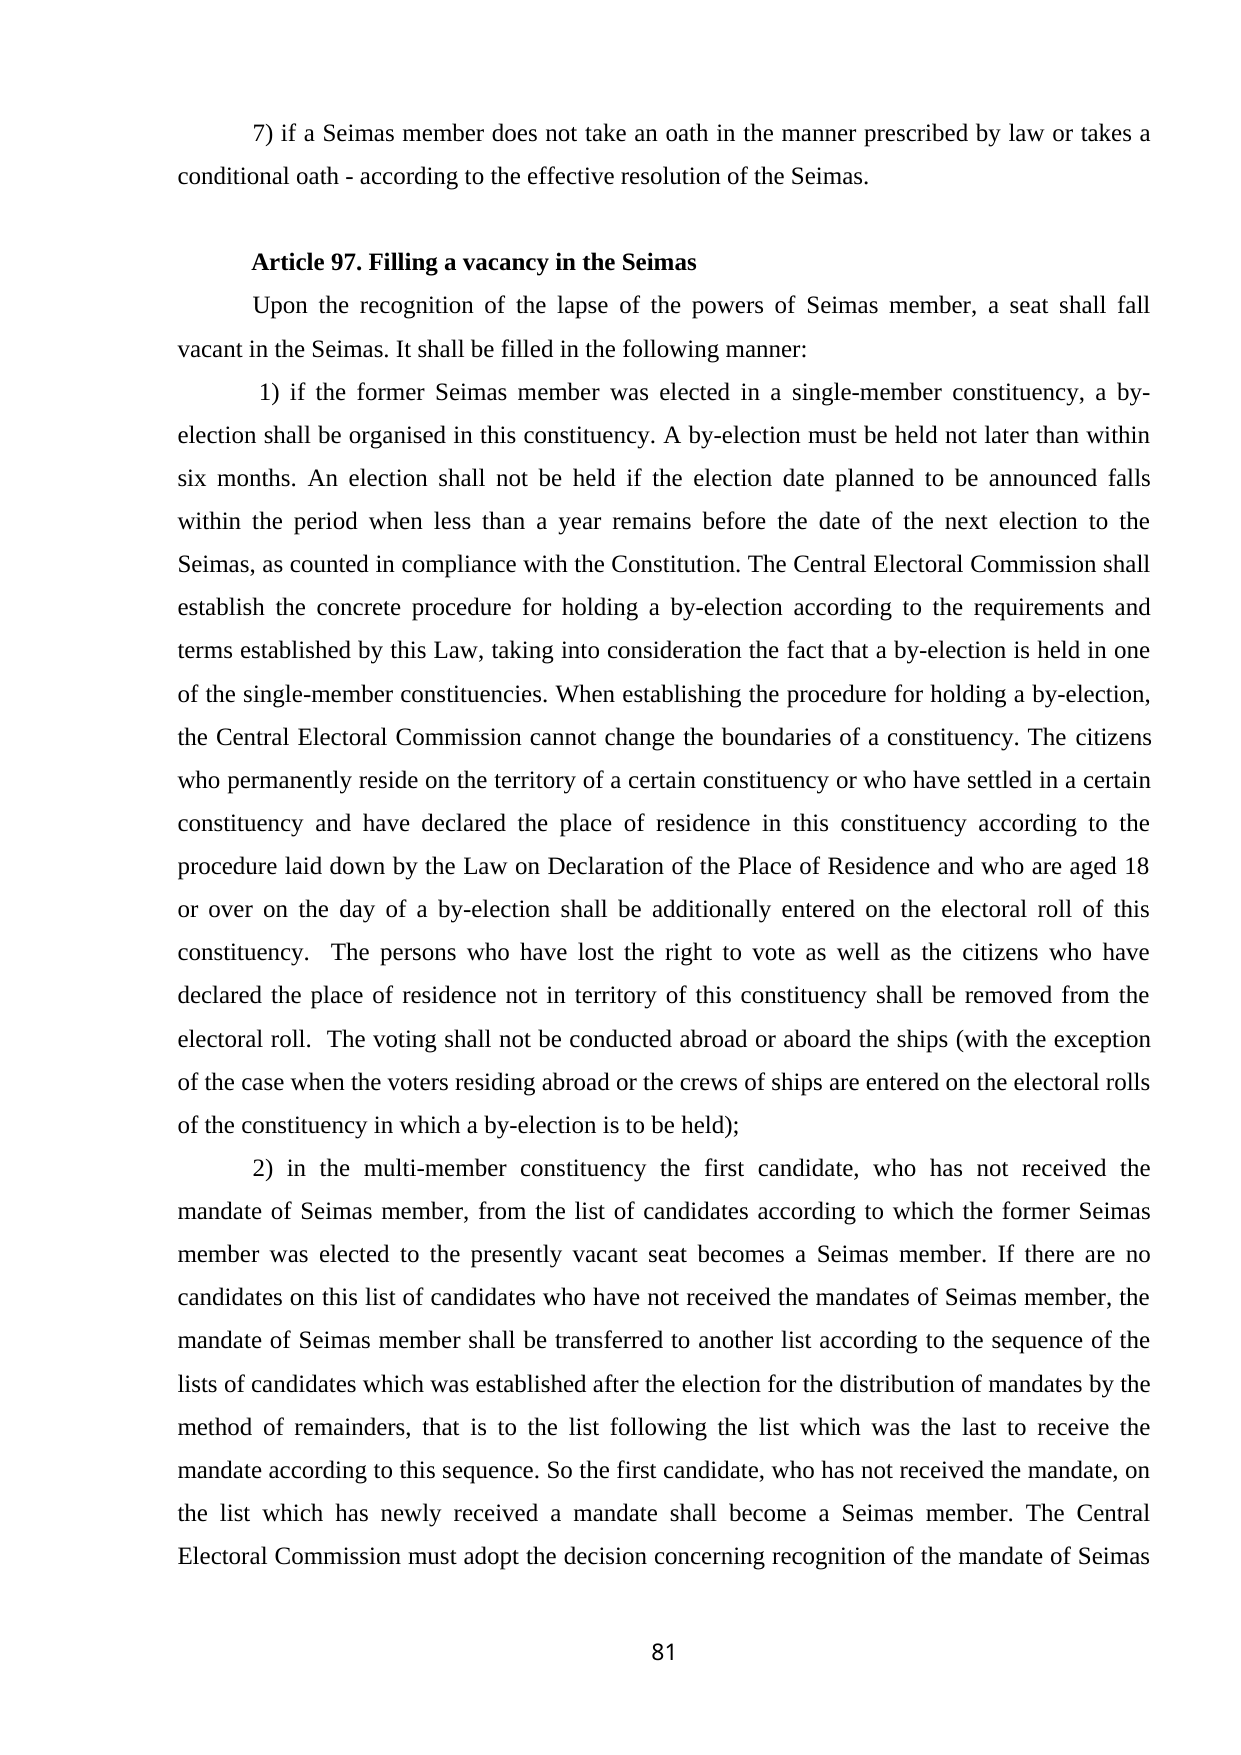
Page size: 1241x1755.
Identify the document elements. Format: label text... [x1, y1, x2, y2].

text Upon the recognition of the lapse of the powers of Seimas member, a seat shall fall vacant in the Seimas. It shall be filled in the following manner: [177, 291, 1152, 362]
text 7) if a Seimas member does not take an oath in the manner prescribed by law or takes a conditional oath - according to the effective resolution of the Seimas. [177, 118, 1152, 190]
text 1) if the former Seimas member was elected in a single-member constituency, a by-election shall be organised in this constituency. A by-election must be held not later than within six months. An election shall not be held if the election date planned to be announced falls within the period when less than a year remains before the date of the next election to the Seimas, as counted in compliance with the Constitution. The Central Electoral Commission shall establish the concrete procedure for holding a by-election according to the requirements and terms established by this Law, taking into consideration the fact that a by-election is held in one of the single-member constituencies. When establishing the procedure for holding a by-election, the Central Electoral Commission cannot change the boundaries of a constituency. The citizens who permanently reside on the territory of a certain constituency or who have settled in a certain constituency and have declared the place of residence in this constituency according to the procedure laid down by the Law on Declaration of the Place of Residence and who are aged 18 or over on the day of a by-election shall be additionally entered on the electoral roll of this constituency. The persons who have lost the right to vote as well as the citizens who have declared the place of residence not in territory of this constituency shall be removed from the electoral roll. The voting shall not be conducted abroad or aboard the ships (with the exception of the case when the voters residing abroad or the crews of ships are entered on the electoral rolls of the constituency in which a by-election is to be held); [177, 377, 1152, 1139]
text Article 97. Filling a vacancy in the Seimas [177, 247, 1152, 276]
text 2) in the multi-member constituency the first candidate, who has not received the mandate of Seimas member, from the list of candidates according to which the former Seimas member was elected to the presently vacant seat becomes a Seimas member. If there are no candidates on this list of candidates who have not received the mandates of Seimas member, the mandate of Seimas member shall be transferred to another list according to the sequence of the lists of candidates which was established after the election for the distribution of mandates by the method of remainders, that is to the list following the list which was the last to receive the mandate according to this sequence. So the first candidate, who has not received the mandate, on the list which has newly received a mandate shall become a Seimas member. The Central Electoral Commission must adopt the decision concerning recognition of the mandate of Seimas [177, 1153, 1152, 1570]
